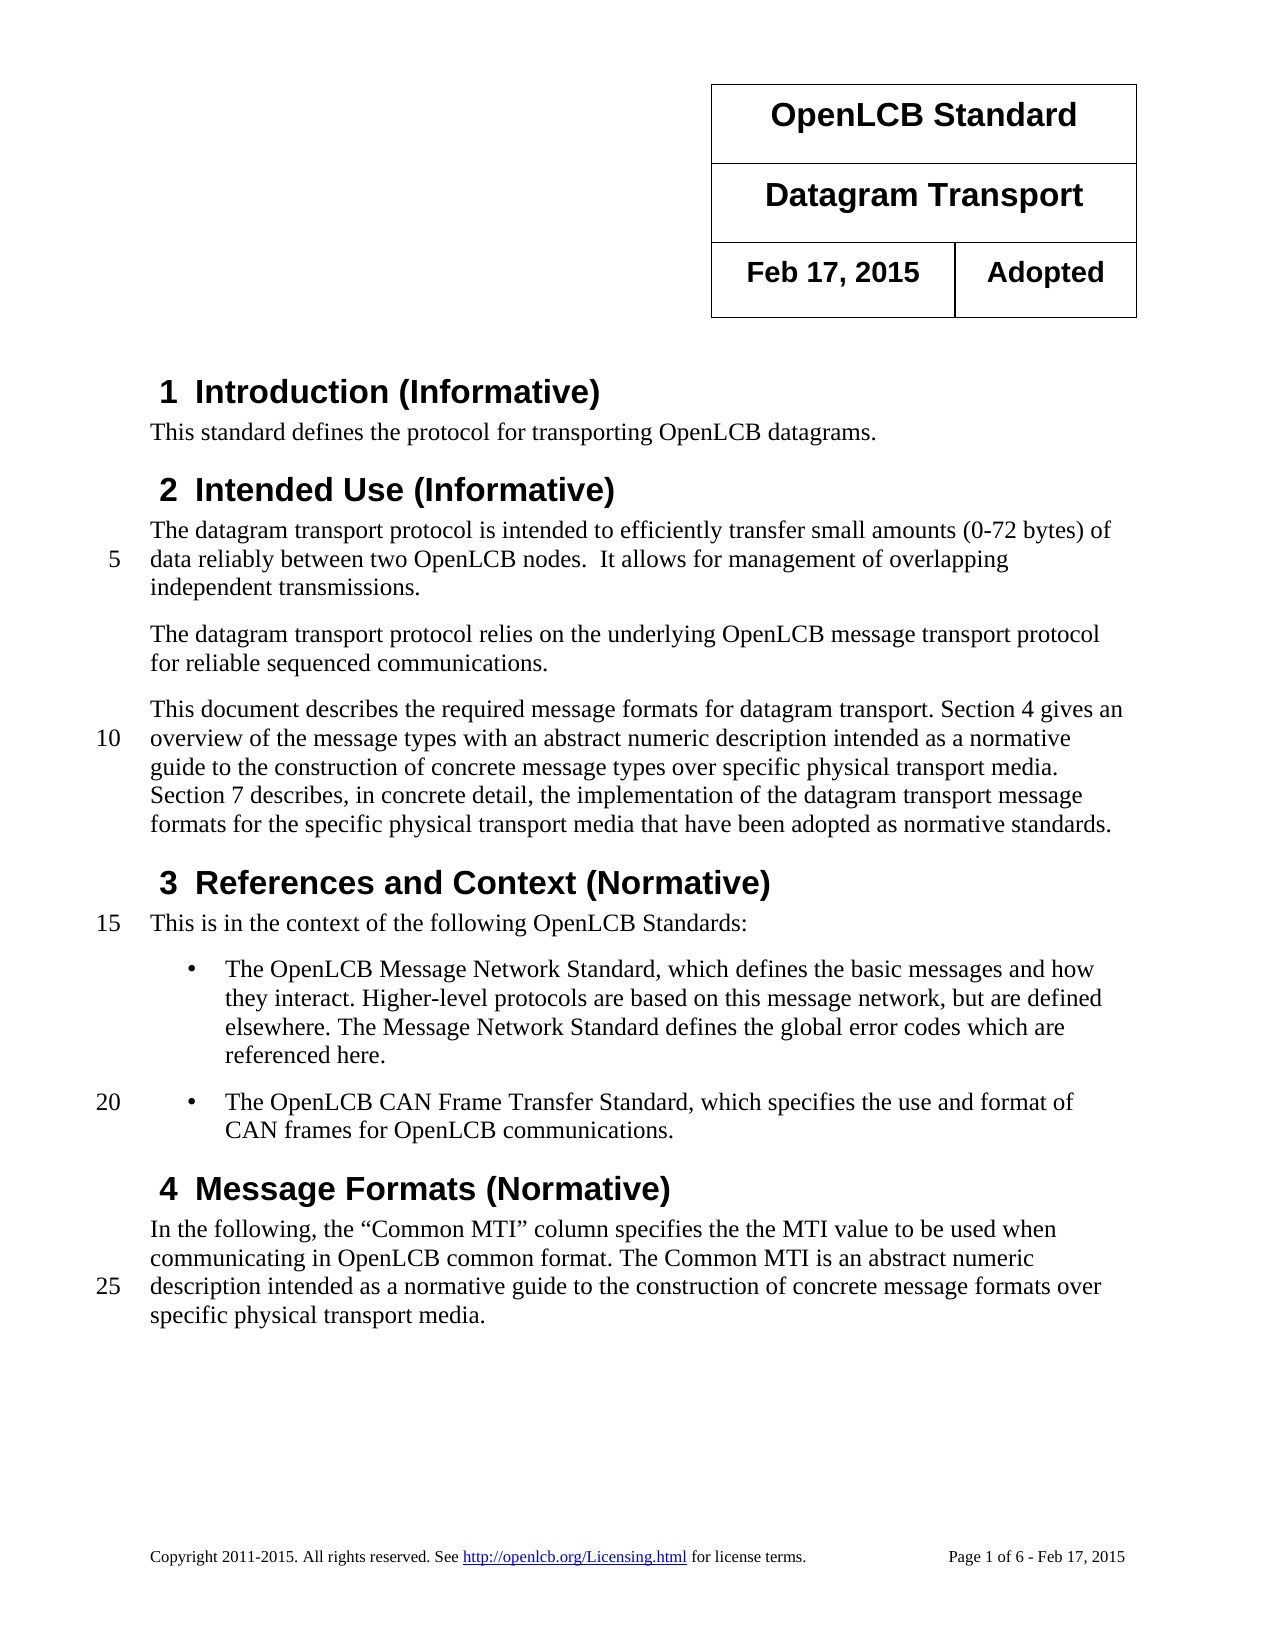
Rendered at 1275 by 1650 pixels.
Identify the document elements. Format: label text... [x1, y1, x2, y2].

list The OpenLCB Message Network Standard, which defines the basic messages and how they interact. Higher-level protocols are based on this message network, but are defined elsewhere. The Message Network Standard defines the global error codes which are referenced here. [187, 954, 1125, 1069]
text The datagram transport protocol is intended to efficiently transfer small amounts (0-72 bytes) of data reliably between two OpenLCB nodes. It allows for management of overlapping independent transmissions. [150, 515, 1125, 601]
list The OpenLCB CAN Frame Transfer Standard, which specifies the use and format of CAN frames for OpenLCB communications. [187, 1087, 1125, 1144]
subtitle Intended Use (Informative) [150, 470, 1125, 509]
text This document describes the required message formats for datagram transport. Section 4 gives an overview of the message types with an abstract numeric description intended as a normative guide to the construction of concrete message types over specific physical transport media. Section 7 describes, in concrete detail, the implementation of the datagram transport message formats for the specific physical transport media that have been adopted as normative standards. [150, 694, 1125, 838]
text This is in the context of the following OpenLCB Standards: [150, 908, 1125, 936]
text This standard defines the protocol for transporting OpenLCB datagrams. [150, 417, 1125, 445]
subtitle Message Formats (Normative) [150, 1169, 1125, 1208]
subtitle Introduction (Informative) [150, 372, 1125, 410]
text In the following, the “Common MTI” column specifies the the MTI value to be used when communicating in OpenLCB common format. The Common MTI is an abstract numeric description intended as a normative guide to the construction of concrete message formats over specific physical transport media. [150, 1214, 1125, 1329]
text The datagram transport protocol relies on the underlying OpenLCB message transport protocol for reliable sequenced communications. [150, 619, 1125, 676]
subtitle References and Context (Normative) [150, 863, 1125, 901]
